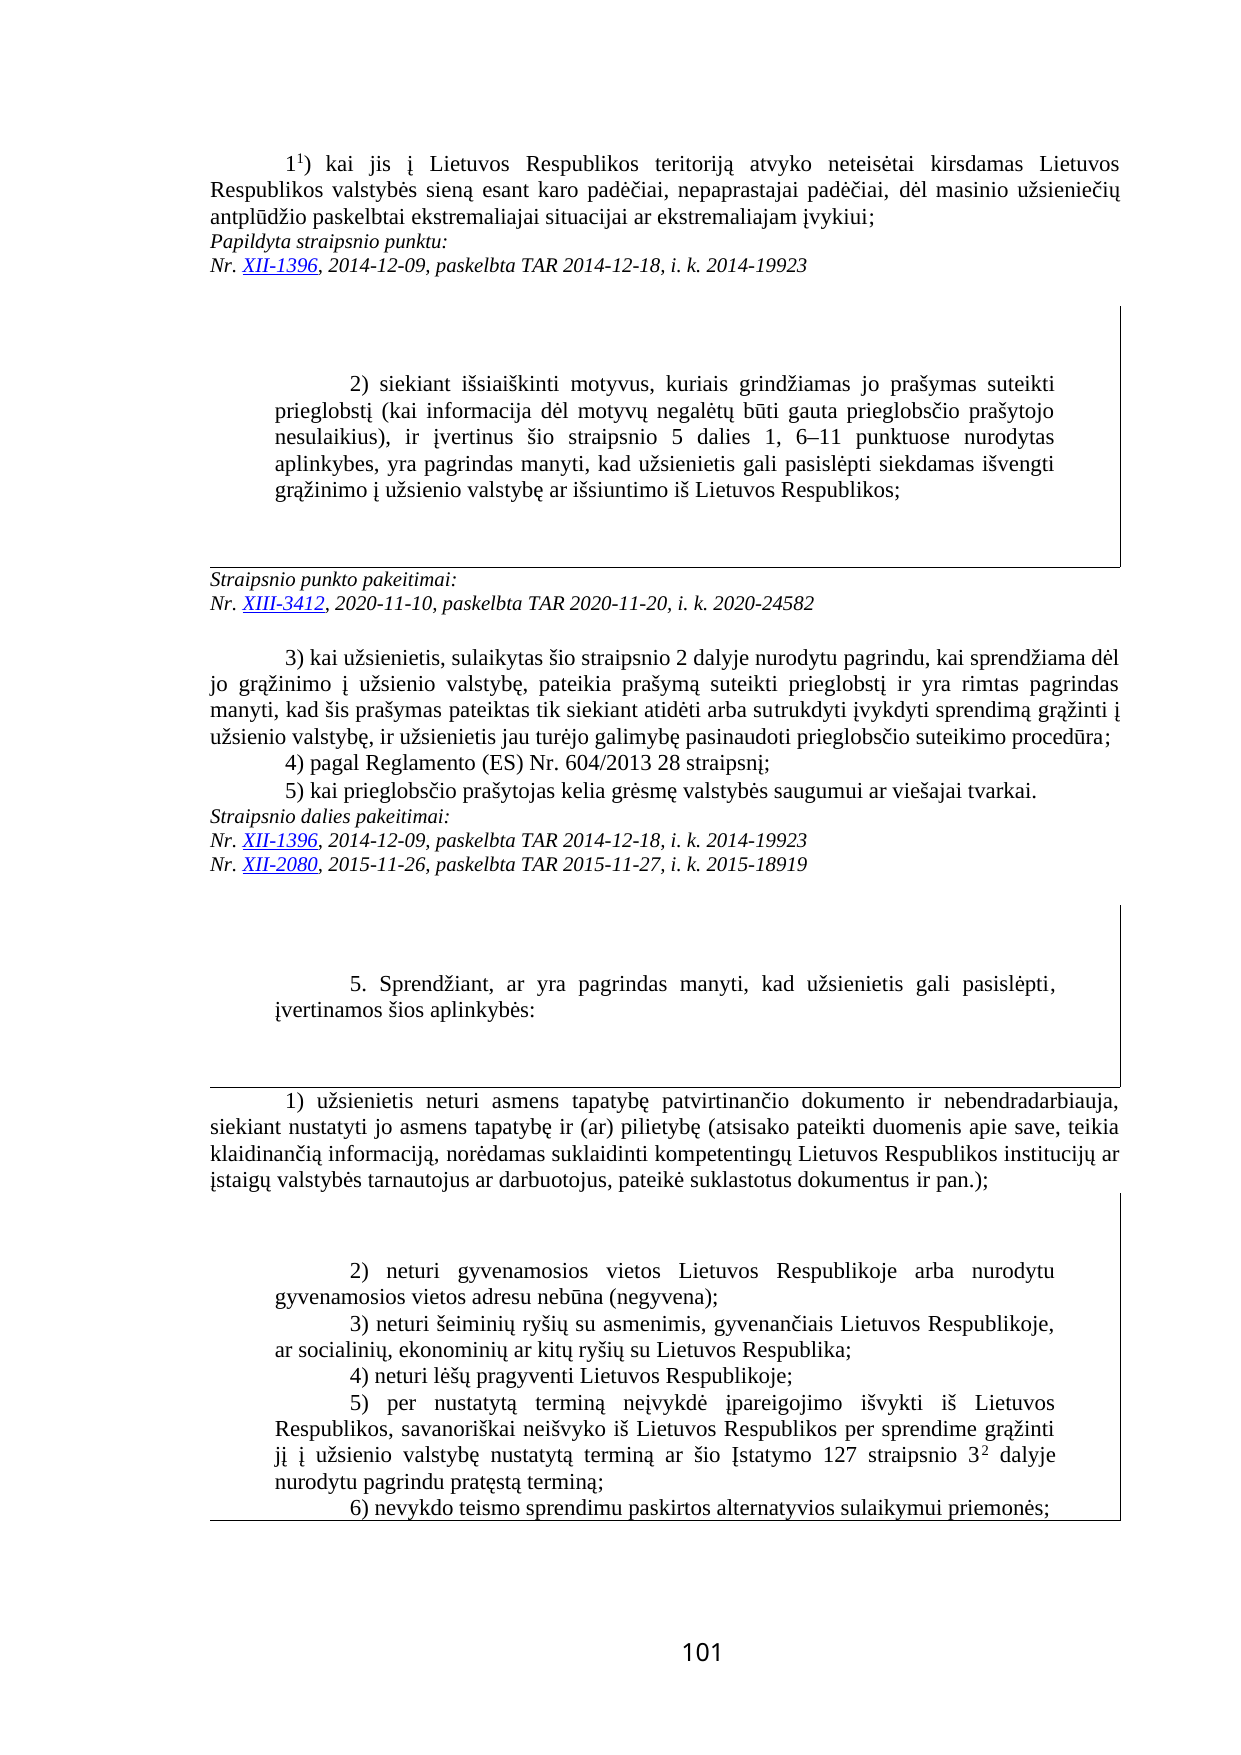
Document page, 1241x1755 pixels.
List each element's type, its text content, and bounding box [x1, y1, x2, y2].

text Nr. XII-1396, 2014-12-09, paskelbta TAR 2014-12-18, i. k. 2014-19923 [210, 253, 1120, 277]
text 4) neturi lėšų pragyventi Lietuvos Respublikoje; [210, 1362, 1120, 1389]
text Straipsnio dalies pakeitimai: [210, 804, 1120, 828]
text 5) kai prieglobsčio prašytojas kelia grėsmę valstybės saugumui ar viešajai tvarkai. [210, 776, 1120, 804]
text 5) per nustatytą terminą neįvykdė įpareigojimo išvykti iš Lietuvos Respublikos, savanoriškai neišvyko iš Lietuvos Respublikos per sprendime grąžinti jį į užsienio valstybę nustatytą terminą ar šio Įstatymo 127 straipsnio 32 dalyje nurodytu pagrindu pratęstą terminą; [210, 1389, 1120, 1494]
text Nr. XII-2080, 2015-11-26, paskelbta TAR 2015-11-27, i. k. 2015-18919 [210, 852, 1120, 876]
text 1) užsienietis neturi asmens tapatybę patvirtinančio dokumento ir nebendradarbiauja, siekiant nustatyti jo asmens tapatybę ir (ar) pilietybę (atsisako pateikti duomenis apie save, teikia klaidinančią informaciją, norėdamas suklaidinti kompetentingų Lietuvos Respublikos institucijų ar įstaigų valstybės tarnautojus ar darbuotojus, pateikė suklastotus dokumentus ir pan.); [210, 1087, 1120, 1192]
text 2) neturi gyvenamosios vietos Lietuvos Respublikoje arba nurodytu gyvenamosios vietos adresu nebūna (negyvena); [210, 1192, 1120, 1310]
text Nr. XIII-3412, 2020-11-10, paskelbta TAR 2020-11-20, i. k. 2020-24582 [210, 591, 1120, 615]
text 3) kai užsienietis, sulaikytas šio straipsnio 2 dalyje nurodytu pagrindu, kai sprendžiama dėl jo grąžinimo į užsienio valstybę, pateikia prašymą suteikti prieglobstį ir yra rimtas pagrindas manyti, kad šis prašymas pateiktas tik siekiant atidėti arba sutrukdyti įvykdyti sprendimą grąžinti į užsienio valstybę, ir užsienietis jau turėjo galimybę pasinaudoti prieglobsčio suteikimo procedūra; [210, 644, 1120, 749]
text Straipsnio punkto pakeitimai: [210, 567, 1120, 591]
text Papildyta straipsnio punktu: [210, 229, 1120, 253]
text Nr. XII-1396, 2014-12-09, paskelbta TAR 2014-12-18, i. k. 2014-19923 [210, 828, 1120, 852]
text 4) pagal Reglamento (ES) Nr. 604/2013 28 straipsnį; [210, 749, 1120, 776]
text 5. Sprendžiant, ar yra pagrindas manyti, kad užsienietis gali pasislėpti, įvertinamos šios aplinkybės: [210, 905, 1120, 1087]
text 2) siekiant išsiaiškinti motyvus, kuriais grindžiamas jo prašymas suteikti prieglobstį (kai informacija dėl motyvų negalėtų būti gauta prieglobsčio prašytojo nesulaikius), ir įvertinus šio straipsnio 5 dalies 1, 6–11 punktuose nurodytas aplinkybes, yra pagrindas manyti, kad užsienietis gali pasislėpti siekdamas išvengti grąžinimo į užsienio valstybę ar išsiuntimo iš Lietuvos Respublikos; [210, 306, 1120, 567]
text 3) neturi šeiminių ryšių su asmenimis, gyvenančiais Lietuvos Respublikoje, ar socialinių, ekonominių ar kitų ryšių su Lietuvos Respublika; [210, 1310, 1120, 1362]
text 11) kai jis į Lietuvos Respublikos teritoriją atvyko neteisėtai kirsdamas Lietuvos Respublikos valstybės sieną esant karo padėčiai, nepaprastajai padėčiai, dėl masinio užsieniečių antplūdžio paskelbtai ekstremaliajai situacijai ar ekstremaliajam įvykiui; [210, 150, 1120, 229]
text 6) nevykdo teismo sprendimu paskirtos alternatyvios sulaikymui priemonės; [210, 1494, 1120, 1520]
